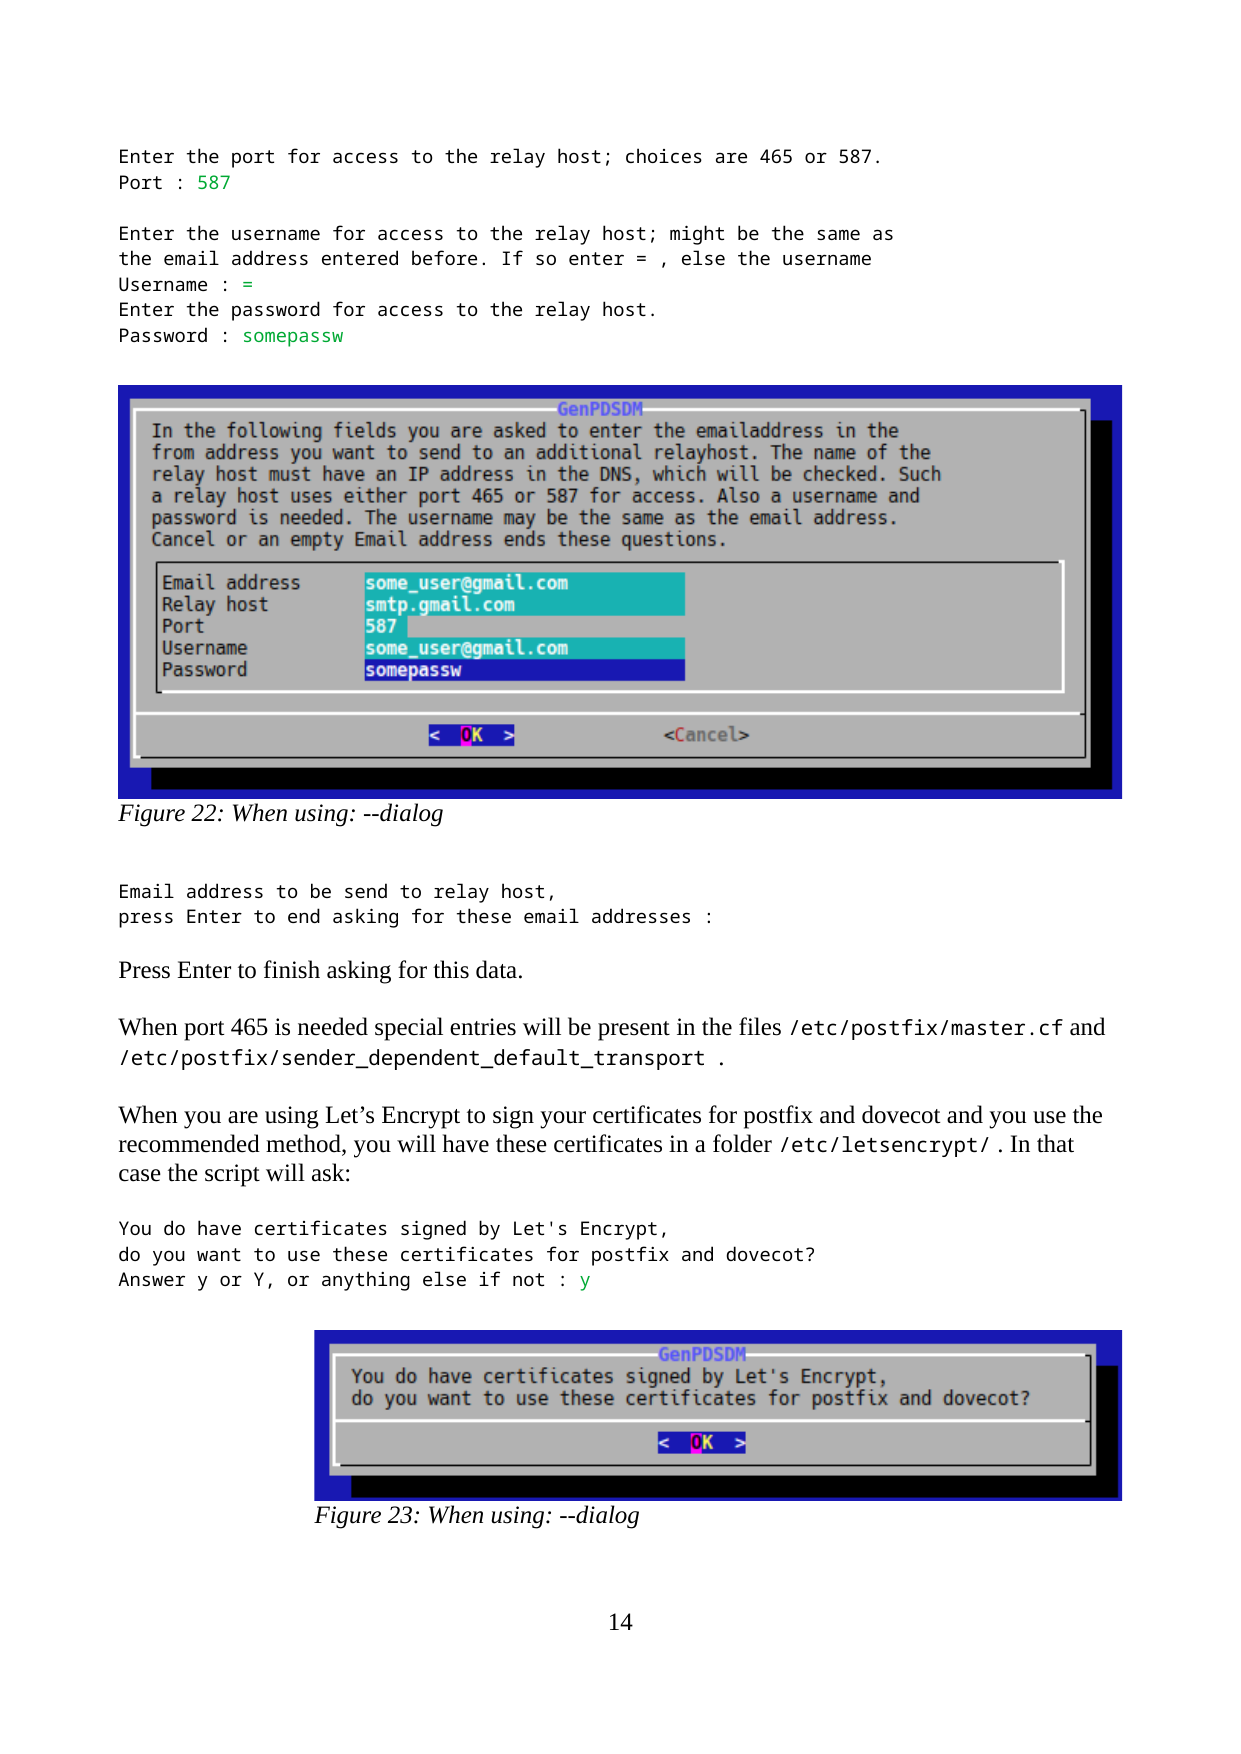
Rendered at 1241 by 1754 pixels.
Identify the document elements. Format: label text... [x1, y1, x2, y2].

text the email address entered before. If so enter = , else the username [118, 246, 1122, 271]
text Email address to be send to relay host, [118, 878, 1122, 904]
text press Enter to end asking for these email addresses : [118, 904, 1122, 929]
text Port : 587 [118, 169, 1122, 195]
text Press Enter to finish asking for this data. [118, 955, 1122, 983]
text You do have certificates signed by Let's Encrypt, [118, 1216, 1122, 1241]
text Enter the port for access to the relay host; choices are 465 or 587. [118, 144, 1122, 169]
text Answer y or Y, or anything else if not : y [118, 1267, 1122, 1292]
text Password : somepassw [118, 322, 1122, 348]
text Figure 22: When using: --dialog [118, 799, 1122, 827]
text Username : = [118, 271, 1122, 297]
text Figure 23: When using: --dialog [314, 1501, 1122, 1529]
text Enter the password for access to the relay host. [118, 297, 1122, 322]
picture [314, 1330, 1123, 1501]
text When port 465 is needed special entries will be present in the files /etc/postfix/master.cf and /etc/postfix/sender_dependent_default_transport . [118, 1012, 1122, 1071]
text do you want to use these certificates for postfix and dovecot? [118, 1241, 1122, 1267]
text When you are using Let’s Encrypt to sign your certificates for postfix and dovecot and you use the recommended method, you will have these certificates in a folder /etc/letsencrypt/ . In that case the script will ask: [118, 1100, 1122, 1187]
picture [118, 385, 1123, 799]
text Enter the username for access to the relay host; might be the same as [118, 220, 1122, 246]
